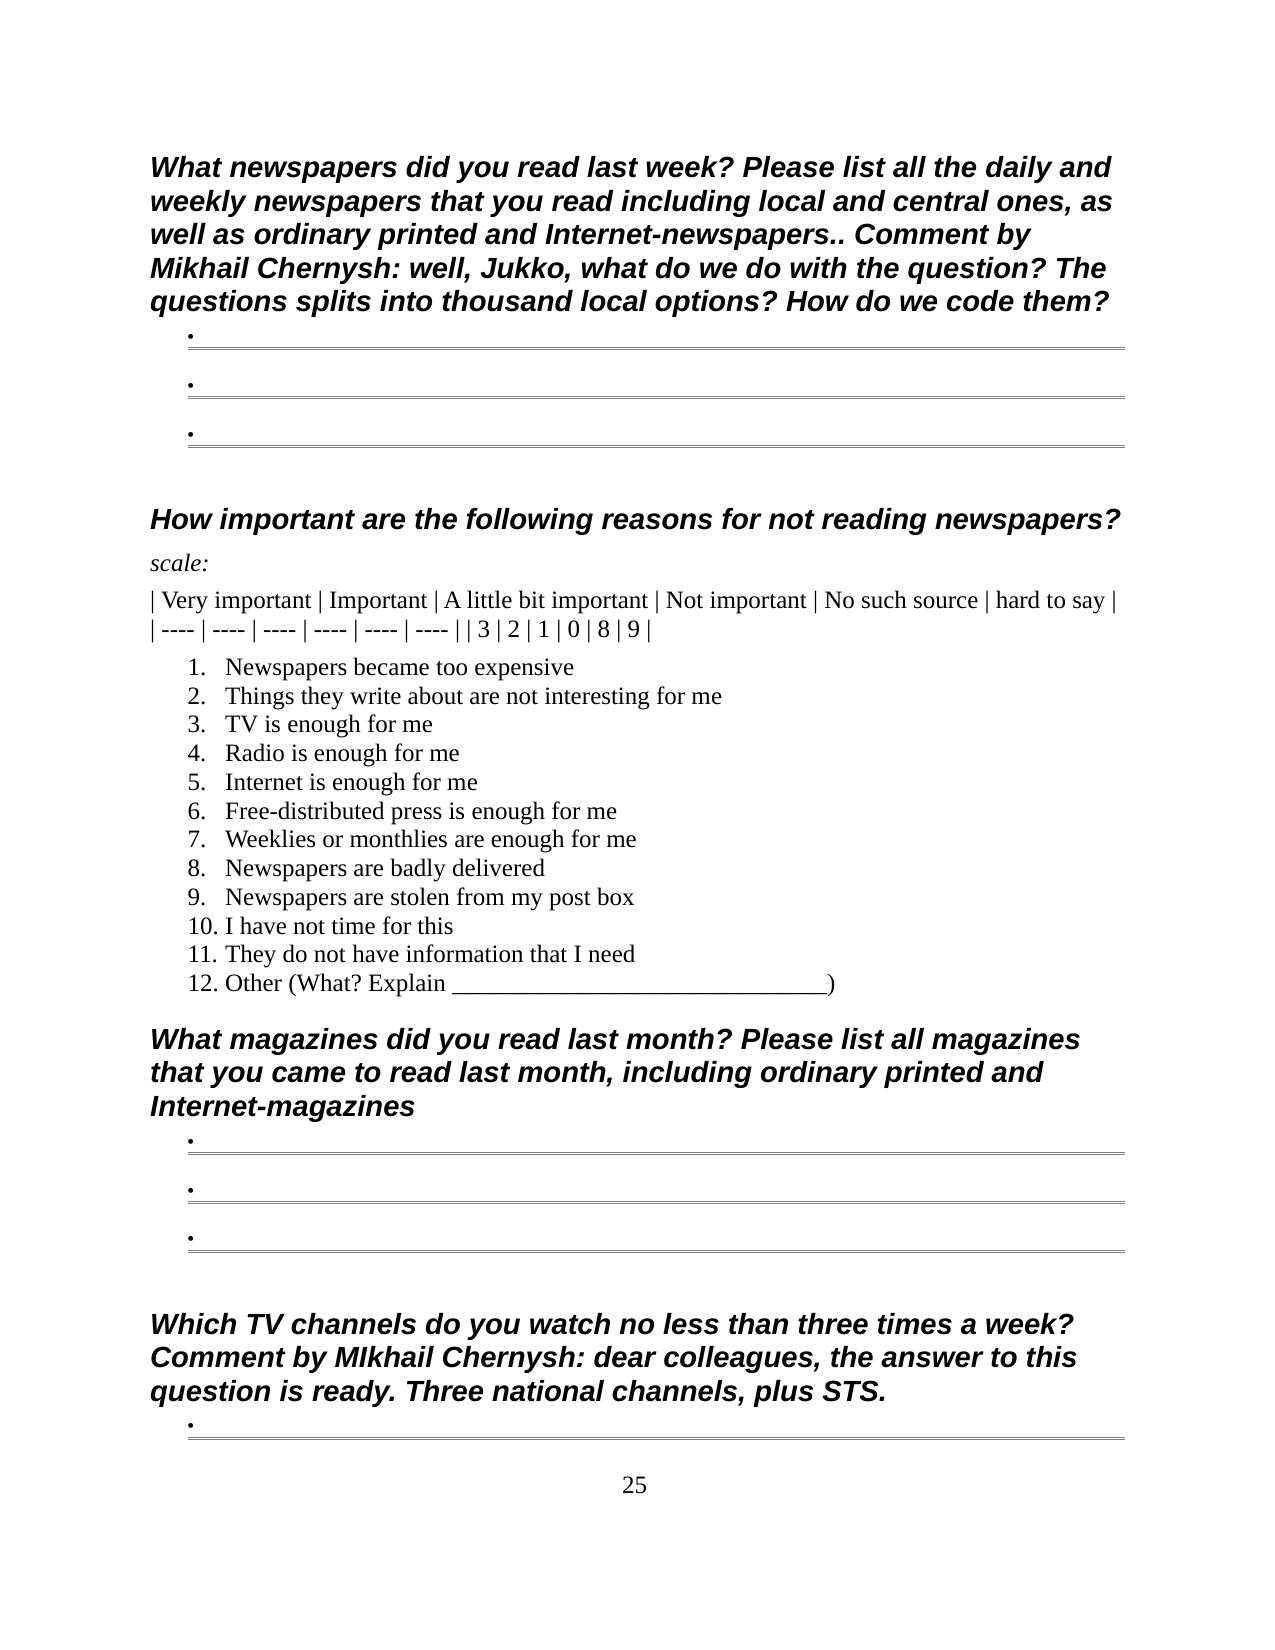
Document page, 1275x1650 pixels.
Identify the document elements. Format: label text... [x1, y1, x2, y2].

list Radio is enough for me [187, 738, 1125, 767]
list I have not time for this [187, 911, 1125, 939]
list Newspapers are stolen from my post box [187, 882, 1125, 911]
text scale: [150, 548, 1125, 577]
text | Very important | Important | A little bit important | Not important | No such source | hard to say | | ---- | ---- | ---- | ---- | ---- | ---- | | 3 | 2 | 1 | 0 | 8 | 9 | [150, 586, 1125, 643]
list They do not have information that I need [187, 939, 1125, 968]
list Things they write about are not interesting for me [187, 681, 1125, 709]
subtitle How important are the following reasons for not reading newspapers? [150, 502, 1125, 535]
list Internet is enough for me [187, 767, 1125, 796]
list Weeklies or monthlies are enough for me [187, 824, 1125, 853]
subtitle Which TV channels do you watch no less than three times a week? Comment by MIkhail Chernysh: dear colleagues, the answer to this question is ready. Three national channels, plus STS. [150, 1307, 1125, 1407]
list Newspapers are badly delivered [187, 853, 1125, 882]
list Other (What? Explain ______________________________) [187, 968, 1125, 997]
subtitle What magazines did you read last month? Please list all magazines that you came to read last month, including ordinary printed and Internet-magazines [150, 1022, 1125, 1123]
list Free-distributed press is enough for me [187, 796, 1125, 824]
list TV is enough for me [187, 709, 1125, 738]
subtitle What newspapers did you read last week? Please list all the daily and weekly newspapers that you read including local and central ones, as well as ordinary printed and Internet-newspapers.. Comment by Mikhail Chernysh: well, Jukko, what do we do with the question? The questions splits into thousand local options? How do we code them? [150, 150, 1125, 318]
list Newspapers became too expensive [187, 652, 1125, 681]
